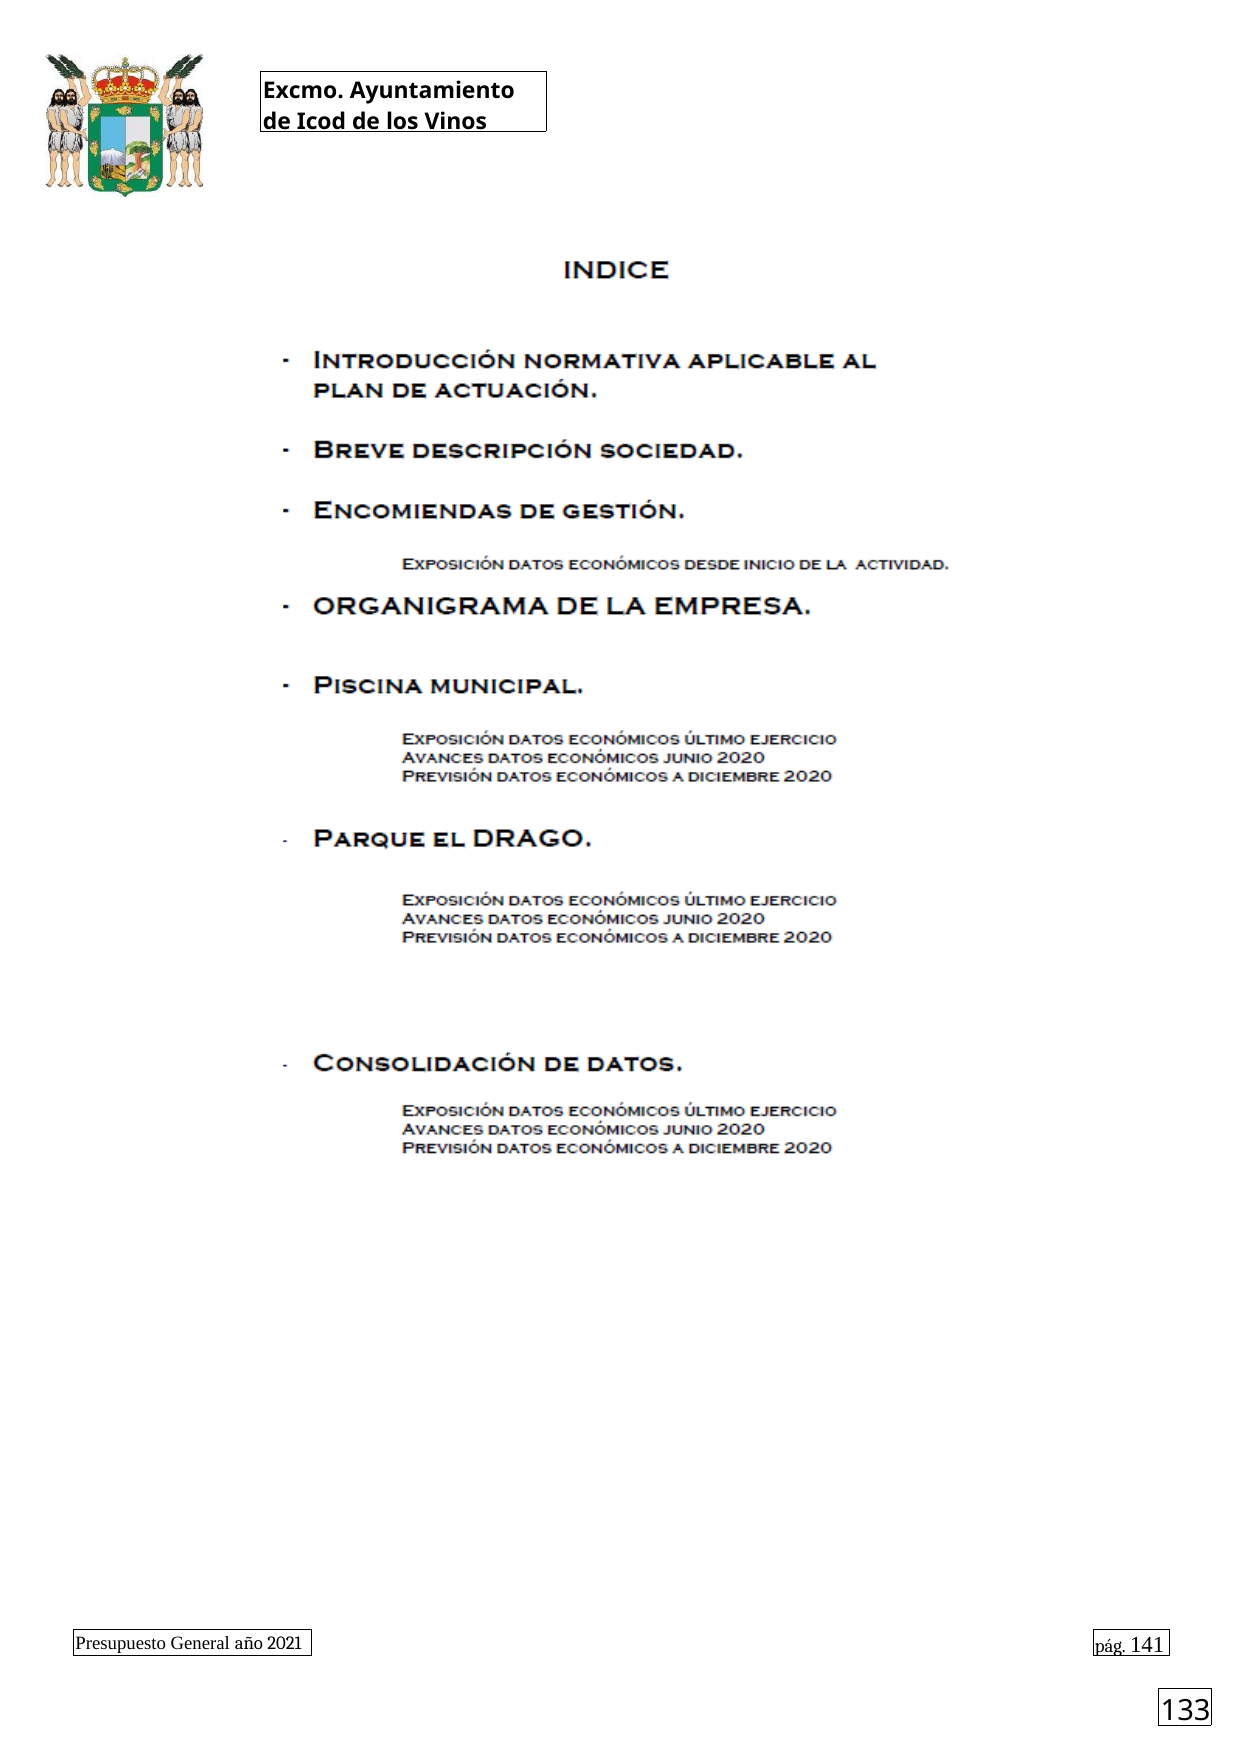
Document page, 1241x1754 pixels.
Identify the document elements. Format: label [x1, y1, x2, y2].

picture [45, 54, 204, 197]
picture [282, 260, 949, 1155]
